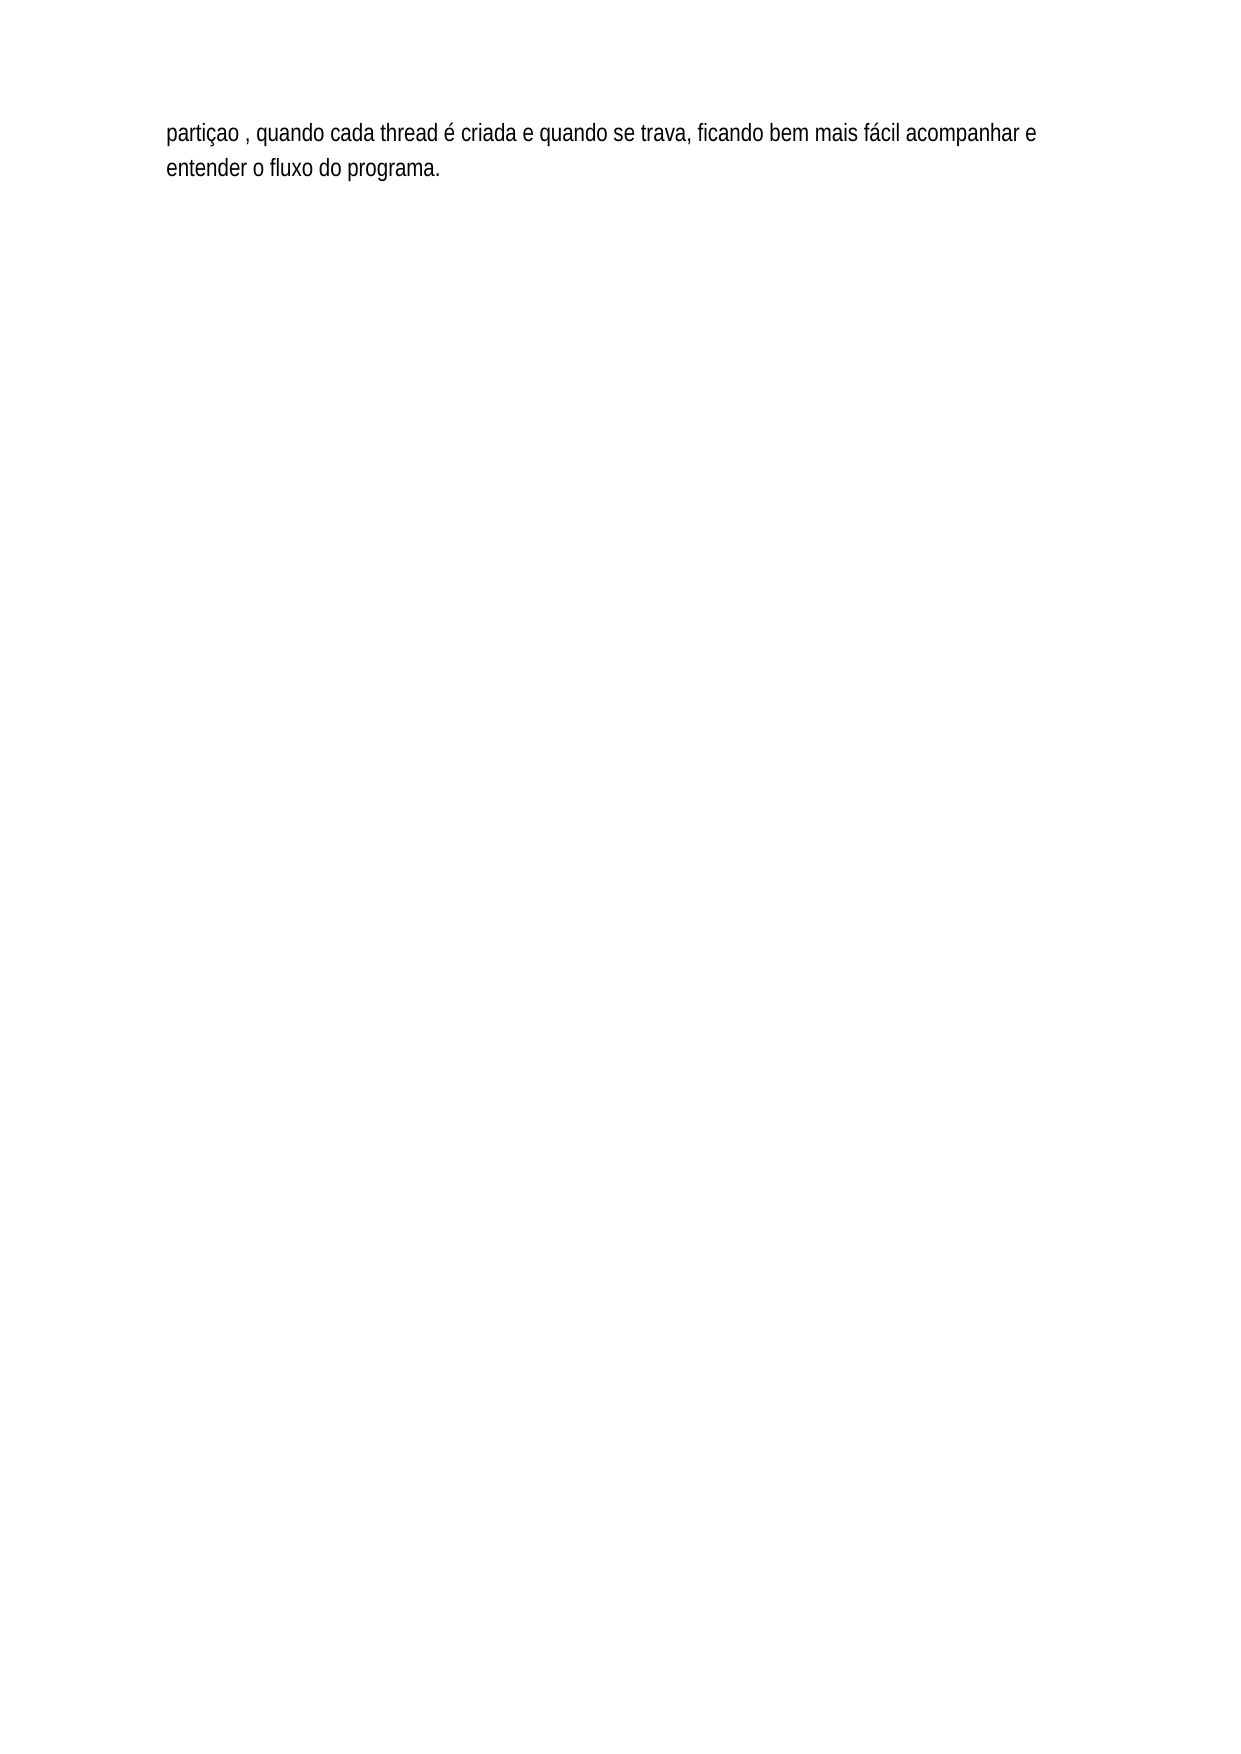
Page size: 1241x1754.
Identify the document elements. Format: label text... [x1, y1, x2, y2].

text partiçao , quando cada thread é criada e quando se trava, ficando bem mais fácil acompanhar e entender o fluxo do programa. [166, 118, 1123, 181]
